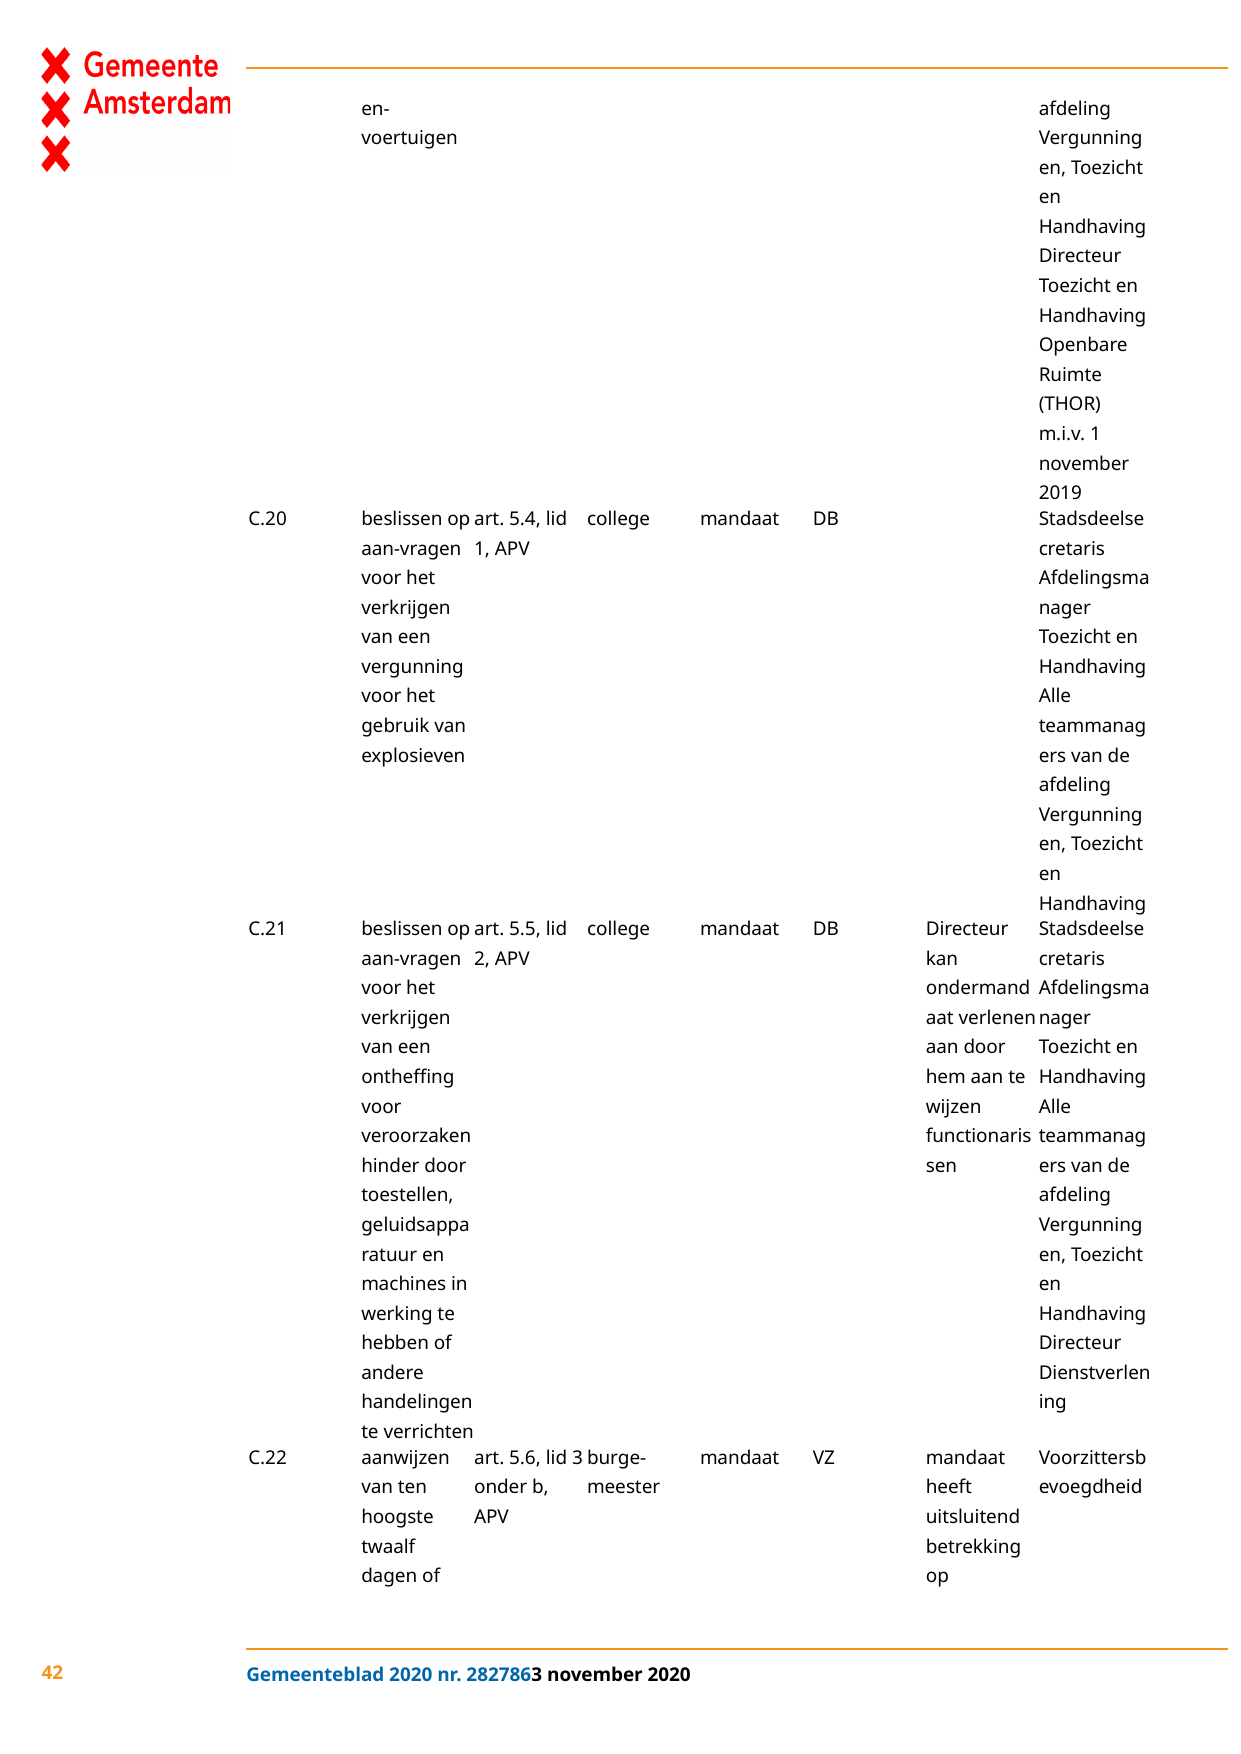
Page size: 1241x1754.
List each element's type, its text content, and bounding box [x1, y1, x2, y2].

table_cell art. 5.4, lid 1, APV [474, 505, 587, 915]
table_cell [926, 505, 1038, 915]
table_cell [587, 95, 700, 505]
table_cell [813, 95, 926, 505]
table_cell aanwijzen van ten hoogste twaalf dagen of [361, 1444, 474, 1588]
picture [41, 47, 231, 172]
table_cell Voorzittersbevoegdheid [1039, 1444, 1152, 1588]
table_cell art. 5.6, lid 3 onder b, APV [474, 1444, 587, 1588]
table_cell C.21 [248, 915, 361, 1444]
table_cell beslissen op aan-vragen voor het verkrijgen van een ontheffing voor veroorzaken hinder door toestellen, geluidsapparatuur en machines in werking te hebben of andere handelingen te verrichten [361, 915, 474, 1444]
table_cell Stadsdeelsecretaris Afdelingsmanager Toezicht en Handhaving Alle teammanagers van de afdeling Vergunningen, Toezicht en Handhaving [1039, 505, 1152, 915]
table_cell mandaat [700, 915, 813, 1444]
table_cell VZ [813, 1444, 926, 1588]
table_cell college [587, 915, 700, 1444]
table_cell Stadsdeelsecretaris Afdelingsmanager Toezicht en Handhaving Alle teammanagers van de afdeling Vergunningen, Toezicht en Handhaving Directeur Dienstverlening [1039, 915, 1152, 1444]
table_cell burge-meester [587, 1444, 700, 1588]
table_cell afdeling Vergunningen, Toezicht en Handhaving Directeur Toezicht en Handhaving Openbare Ruimte (THOR) m.i.v. 1 november 2019 [1039, 95, 1152, 505]
table_cell beslissen op aan-vragen voor het verkrijgen van een vergunning voor het gebruik van explosieven [361, 505, 474, 915]
table_cell art. 5.5, lid 2, APV [474, 915, 587, 1444]
table_cell [700, 95, 813, 505]
table_cell mandaat [700, 1444, 813, 1588]
table_cell [474, 95, 587, 505]
table_cell mandaat [700, 505, 813, 915]
table_cell DB [813, 505, 926, 915]
table_cell college [587, 505, 700, 915]
table_cell C.20 [248, 505, 361, 915]
table_cell mandaat heeft uitsluitend betrekking op [926, 1444, 1038, 1588]
table_cell DB [813, 915, 926, 1444]
table_cell [926, 95, 1038, 505]
table_cell Directeur kan ondermandaat verlenen aan door hem aan te wijzen functionarissen [926, 915, 1038, 1444]
table_cell en-voertuigen [361, 95, 474, 505]
table_cell C.22 [248, 1444, 361, 1588]
table_cell [248, 95, 361, 505]
